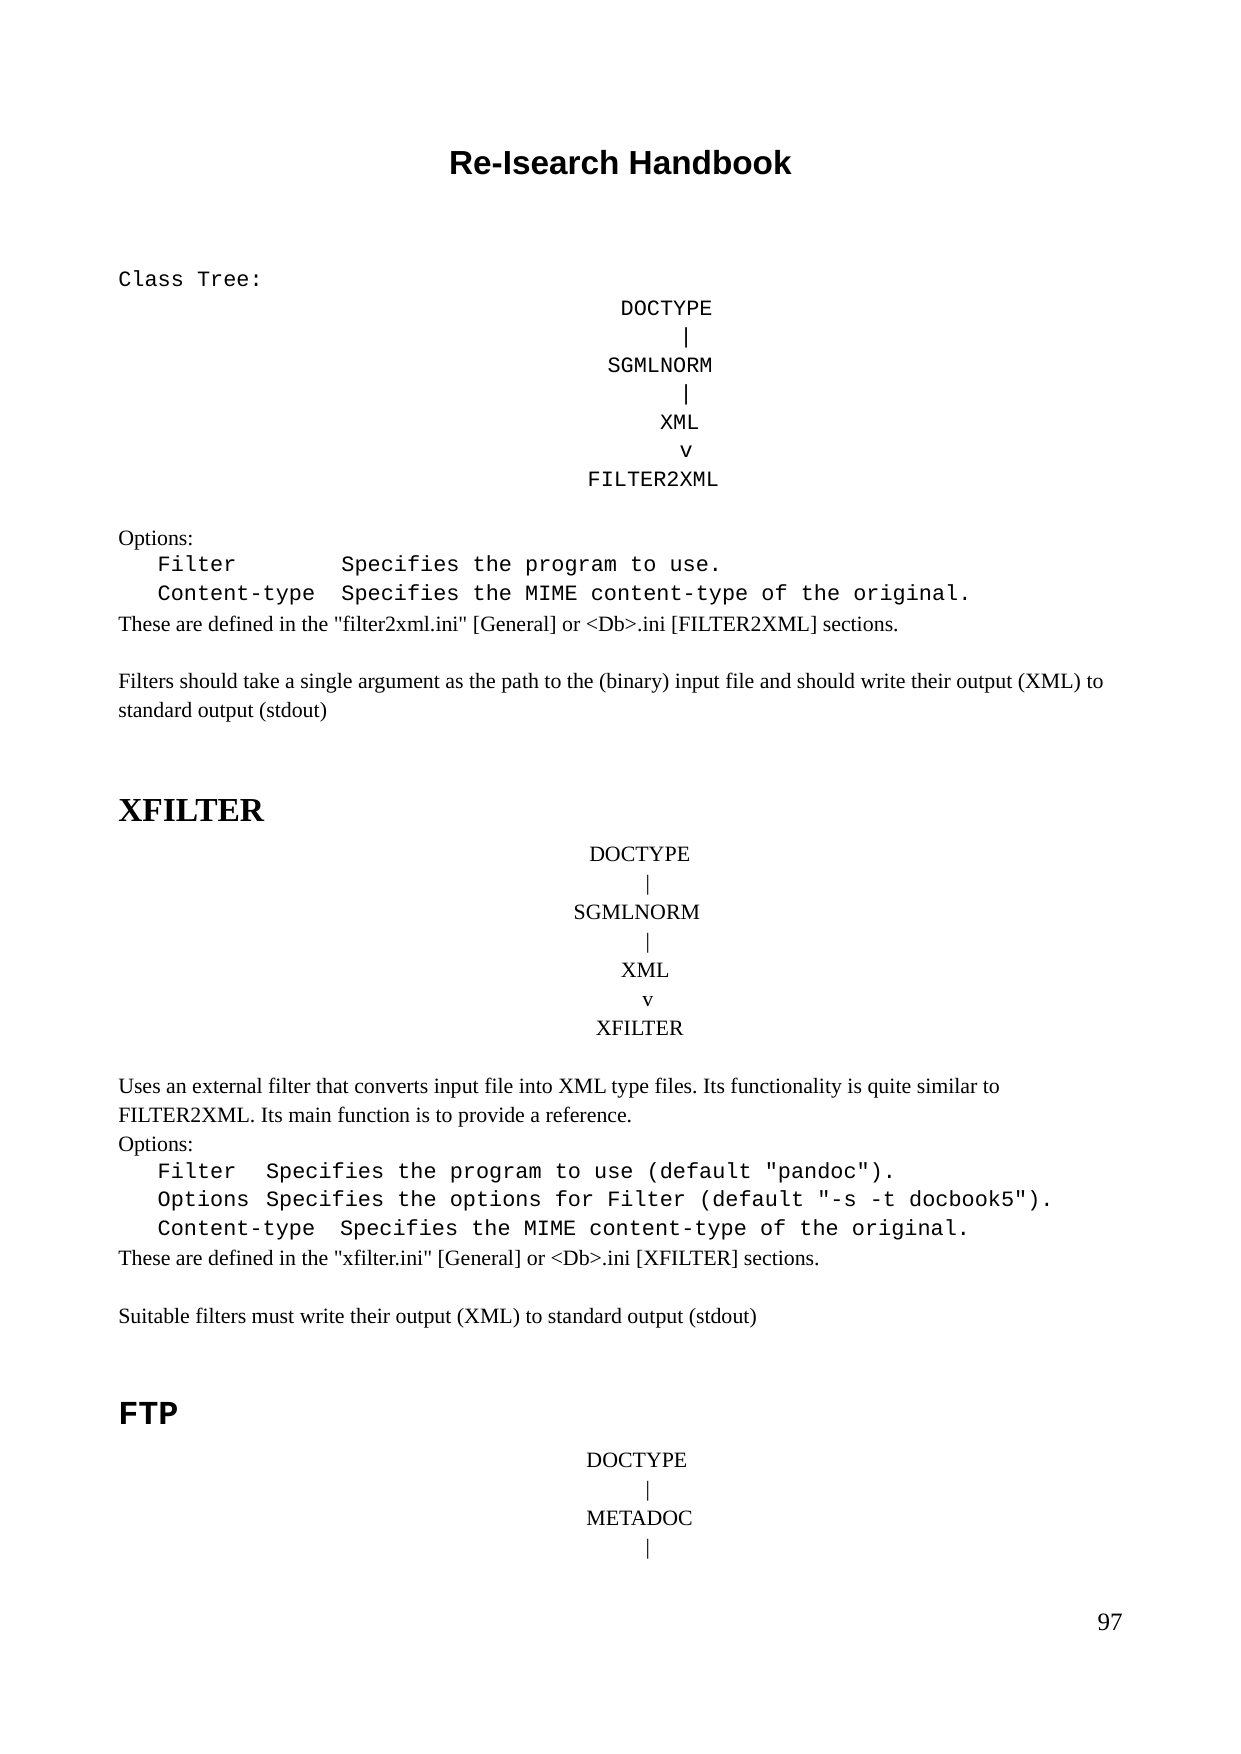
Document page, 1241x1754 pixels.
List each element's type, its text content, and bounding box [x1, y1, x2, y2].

text Filters should take a single argument as the path to the (binary) input file and should write their output (XML) to standard output (stdout) [118, 668, 1122, 722]
text Filter Specifies the program to use. [118, 554, 1122, 578]
text | [118, 1534, 1122, 1559]
text XFILTER [118, 1015, 1122, 1040]
text Class Tree: [118, 269, 1122, 293]
text Content-type Specifies the MIME content-type of the original. [118, 1217, 1122, 1242]
text DOCTYPE [118, 1447, 1122, 1472]
text v [118, 439, 1122, 464]
subtitle FTP [118, 1397, 1122, 1434]
text | [118, 928, 1122, 953]
text v [118, 986, 1122, 1011]
text DOCTYPE [118, 841, 1122, 867]
text Uses an external filter that converts input file into XML type files. Its functionality is quite similar to FILTER2XML. Its main function is to provide a reference. [118, 1073, 1122, 1127]
text XML [118, 957, 1122, 982]
text Options: [118, 1131, 1122, 1156]
text SGMLNORM [118, 899, 1122, 924]
text DOCTYPE [118, 297, 1122, 322]
text Options Specifies the options for Filter (default "-s -t docbook5"). [118, 1188, 1122, 1213]
text Suitable filters must write their output (XML) to standard output (stdout) [118, 1303, 1122, 1328]
subtitle XFILTER [118, 790, 1122, 829]
text | [118, 1476, 1122, 1501]
text Options: [118, 525, 1122, 550]
text Filter Specifies the program to use (default "pandoc"). [118, 1160, 1122, 1185]
text FILTER2XML [118, 468, 1122, 492]
text These are defined in the "filter2xml.ini" [General] or <Db>.ini [FILTER2XML] sections. [118, 611, 1122, 636]
text METADOC [118, 1505, 1122, 1530]
text SGMLNORM [118, 354, 1122, 379]
text | [118, 870, 1122, 896]
text Content-type Specifies the MIME content-type of the original. [118, 582, 1122, 607]
text XML [118, 411, 1122, 436]
text | [118, 326, 1122, 350]
text | [118, 382, 1122, 407]
text These are defined in the "xfilter.ini" [General] or <Db>.ini [XFILTER] sections. [118, 1245, 1122, 1271]
